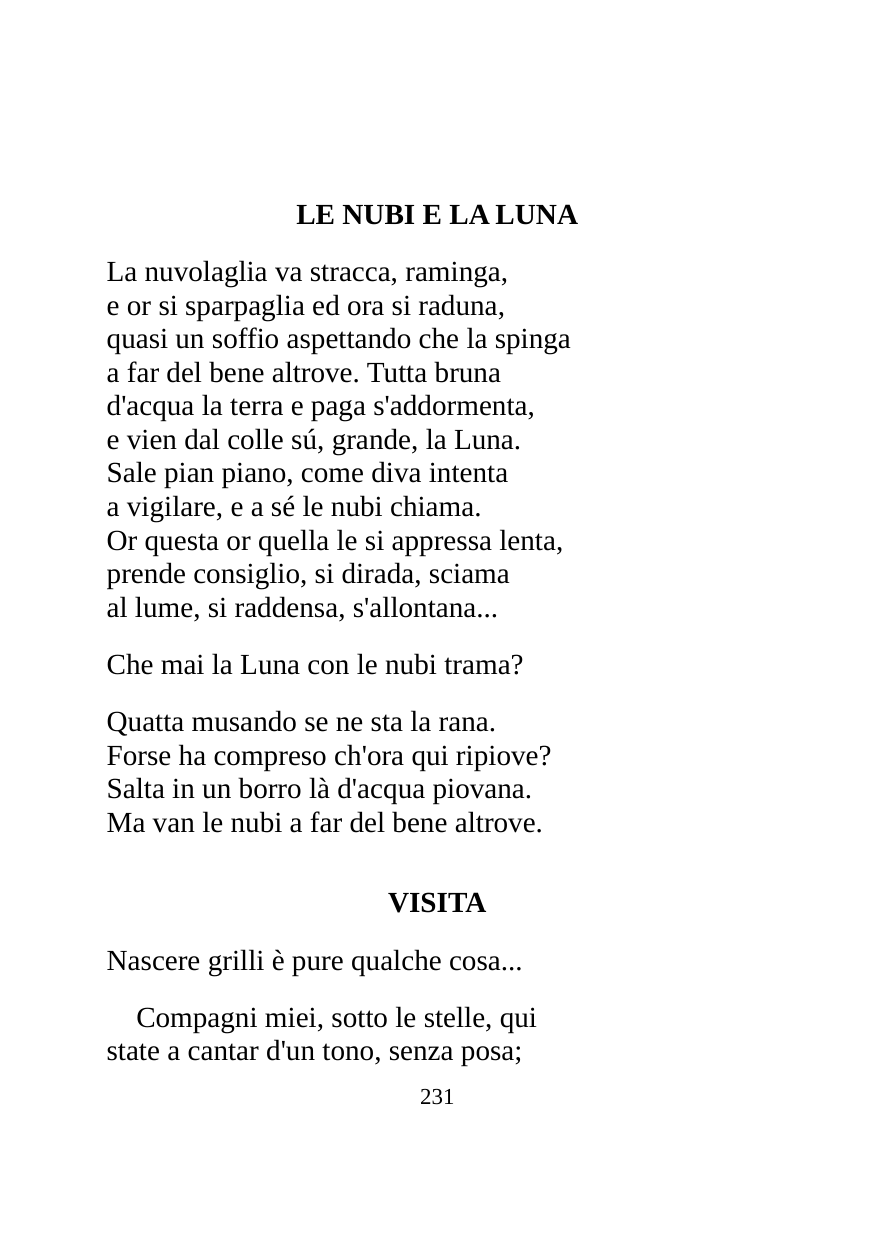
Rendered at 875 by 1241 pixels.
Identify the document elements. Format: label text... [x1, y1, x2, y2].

text e vien dal colle sú, grande, la Luna. [106, 422, 768, 456]
text quasi un soffio aspettando che la spinga [106, 321, 768, 355]
text La nuvolaglia va stracca, raminga, [106, 254, 768, 288]
text a far del bene altrove. Tutta bruna [106, 355, 768, 388]
text Sale pian piano, come diva intenta [106, 456, 768, 489]
text al lume, si raddensa, s'allontana... [106, 590, 768, 623]
text state a cantar d'un tono, senza posa; [106, 1033, 768, 1067]
text Forse ha compreso ch'ora qui ripiove? [106, 738, 768, 771]
text Compagni miei, sotto le stelle, qui [136, 1000, 768, 1033]
text e or si sparpaglia ed ora si raduna, [106, 288, 768, 321]
subtitle VISITA [106, 886, 768, 919]
text d'acqua la terra e paga s'addormenta, [106, 388, 768, 422]
text Che mai la Luna con le nubi trama? [106, 647, 768, 680]
subtitle LE NUBI E LA LUNA [106, 197, 768, 231]
text a vigilare, e a sé le nubi chiama. [106, 489, 768, 523]
text Quatta musando se ne sta la rana. [106, 704, 768, 738]
text Ma van le nubi a far del bene altrove. [106, 805, 768, 838]
text Nascere grilli è pure qualche cosa... [106, 943, 768, 976]
text Salta in un borro là d'acqua piovana. [106, 771, 768, 805]
text Or questa or quella le si appressa lenta, [106, 523, 768, 556]
text prende consiglio, si dirada, sciama [106, 556, 768, 590]
